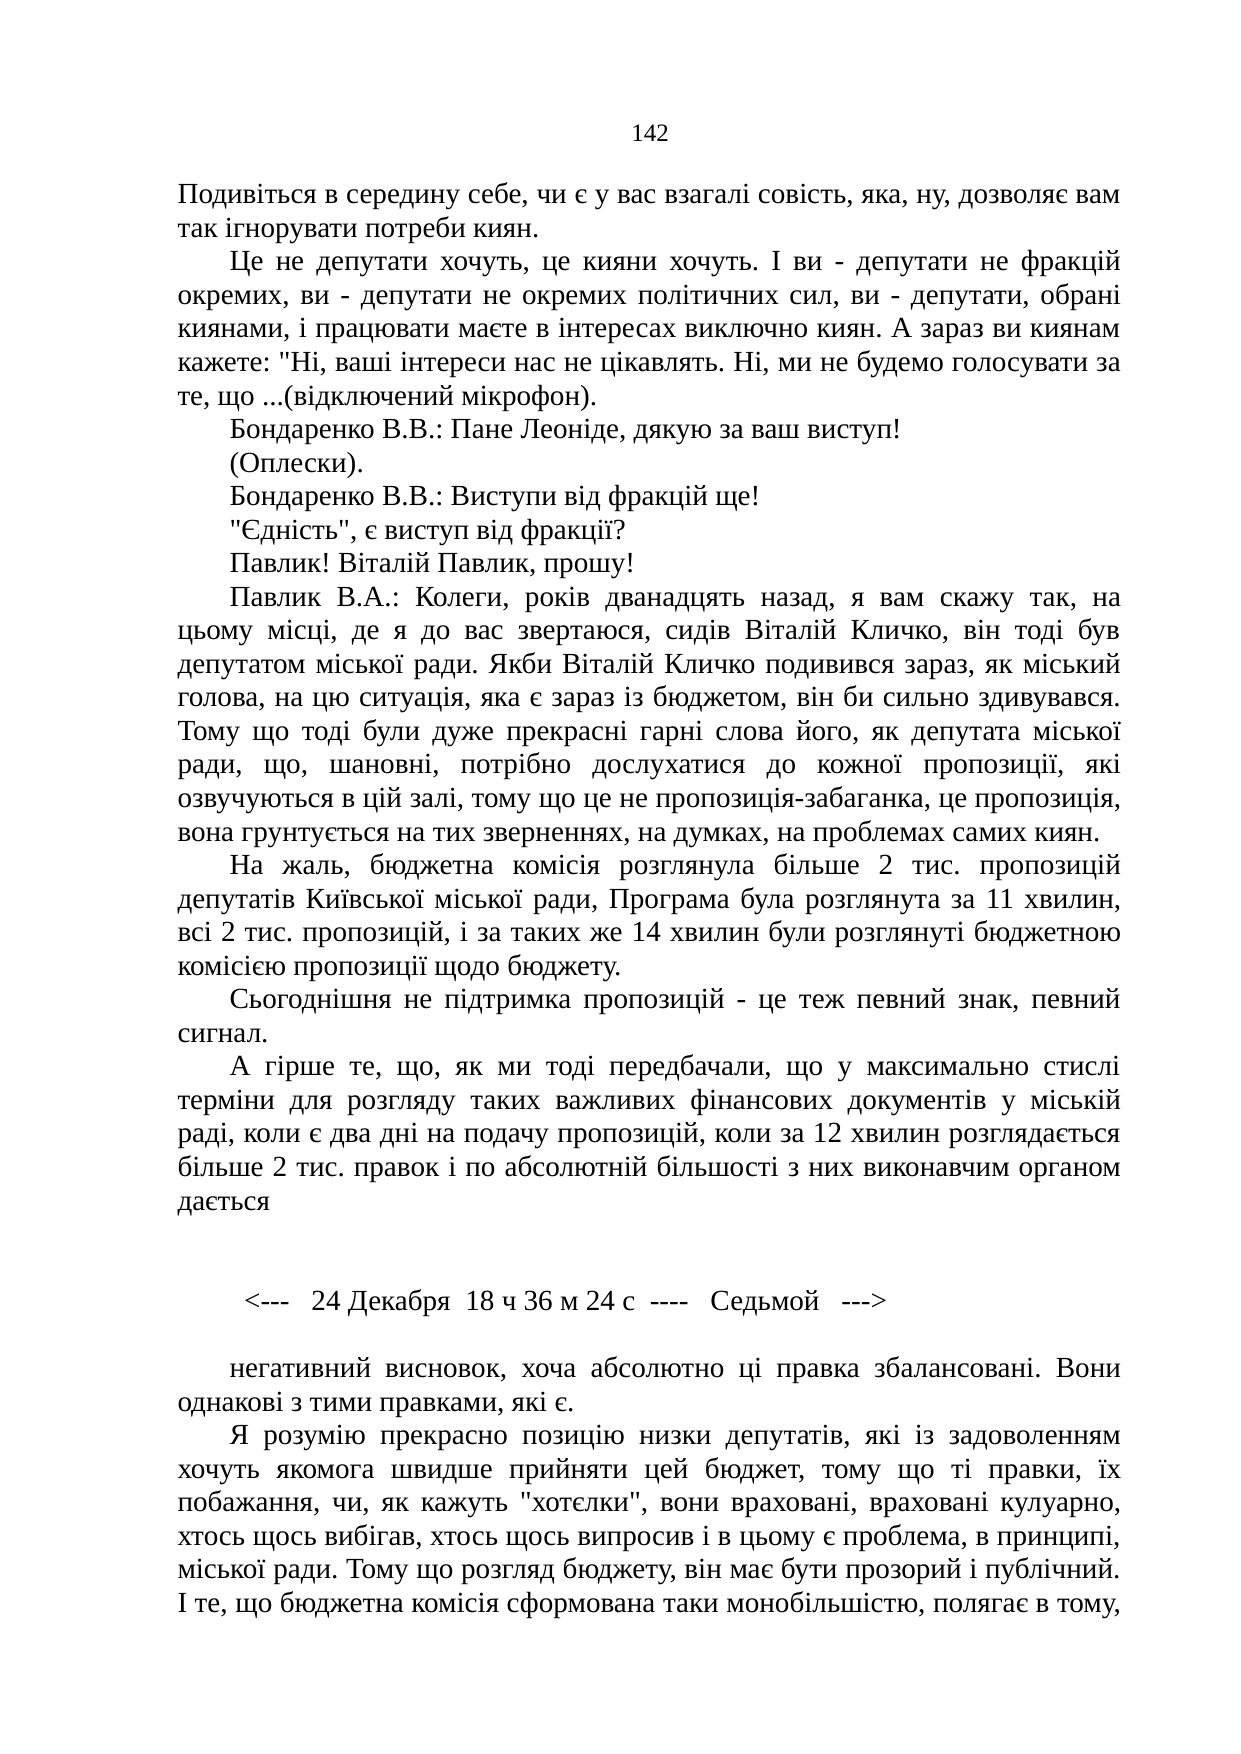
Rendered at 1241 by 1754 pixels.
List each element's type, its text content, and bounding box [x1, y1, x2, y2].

text <--- 24 Декабря 18 ч 36 м 24 с ---- Седьмой ---> [177, 1283, 1122, 1317]
text Подивіться в середину себе, чи є у вас взагалі совість, яка, ну, дозволяє вам так ігнорувати потреби киян. [177, 176, 1122, 243]
text Це не депутати хочуть, це кияни хочуть. І ви - депутати не фракцій окремих, ви - депутати не окремих політичних сил, ви - депутати, обрані киянами, і працювати маєте в інтересах виключно киян. А зараз ви киянам кажете: "Ні, ваші інтереси нас не цікавлять. Ні, ми не будемо голосувати за те, що ...(відключений мікрофон). [177, 243, 1122, 411]
text негативний висновок, хоча абсолютно ці правка збалансовані. Вони однакові з тими правками, які є. [177, 1350, 1122, 1417]
text Сьогоднішня не підтримка пропозицій - це теж певний знак, певний сигнал. [177, 981, 1122, 1048]
text Бондаренко В.В.: Виступи від фракцій ще! [177, 478, 1122, 512]
text А гірше те, що, як ми тоді передбачали, що у максимально стислі терміни для розгляду таких важливих фінансових документів у міській раді, коли є два дні на подачу пропозицій, коли за 12 хвилин розглядається більше 2 тис. правок і по абсолютній більшості з них виконавчим органом дається [177, 1048, 1122, 1216]
text (Оплески). [177, 445, 1122, 478]
text Павлик В.А.: Колеги, років дванадцять назад, я вам скажу так, на цьому місці, де я до вас звертаюся, сидів Віталій Кличко, він тоді був депутатом міської ради. Якби Віталій Кличко подивився зараз, як міський голова, на цю ситуація, яка є зараз із бюджетом, він би сильно здивувався. Тому що тоді були дуже прекрасні гарні слова його, як депутата міської ради, що, шановні, потрібно дослухатися до кожної пропозиції, які озвучуються в цій залі, тому що це не пропозиція-забаганка, це пропозиція, вона грунтується на тих зверненнях, на думках, на проблемах самих киян. [177, 579, 1122, 847]
text Я розумію прекрасно позицію низки депутатів, які із задоволенням хочуть якомога швидше прийняти цей бюджет, тому що ті правки, їх побажання, чи, як кажуть "хотєлки", вони враховані, враховані кулуарно, хтось щось вибігав, хтось щось випросив і в цьому є проблема, в принципі, міської ради. Тому що розгляд бюджету, він має бути прозорий і публічний. І те, що бюджетна комісія сформована таки монобільшістю, полягає в тому, [177, 1417, 1122, 1619]
text Бондаренко В.В.: Пане Леоніде, дякую за ваш виступ! [177, 411, 1122, 445]
text На жаль, бюджетна комісія розглянула більше 2 тис. пропозицій депутатів Київської міської ради, Програма була розглянута за 11 хвилин, всі 2 тис. пропозицій, і за таких же 14 хвилин були розглянуті бюджетною комісією пропозиції щодо бюджету. [177, 847, 1122, 981]
text "Єдність", є виступ від фракції? [177, 512, 1122, 545]
text Павлик! Віталій Павлик, прошу! [177, 545, 1122, 579]
